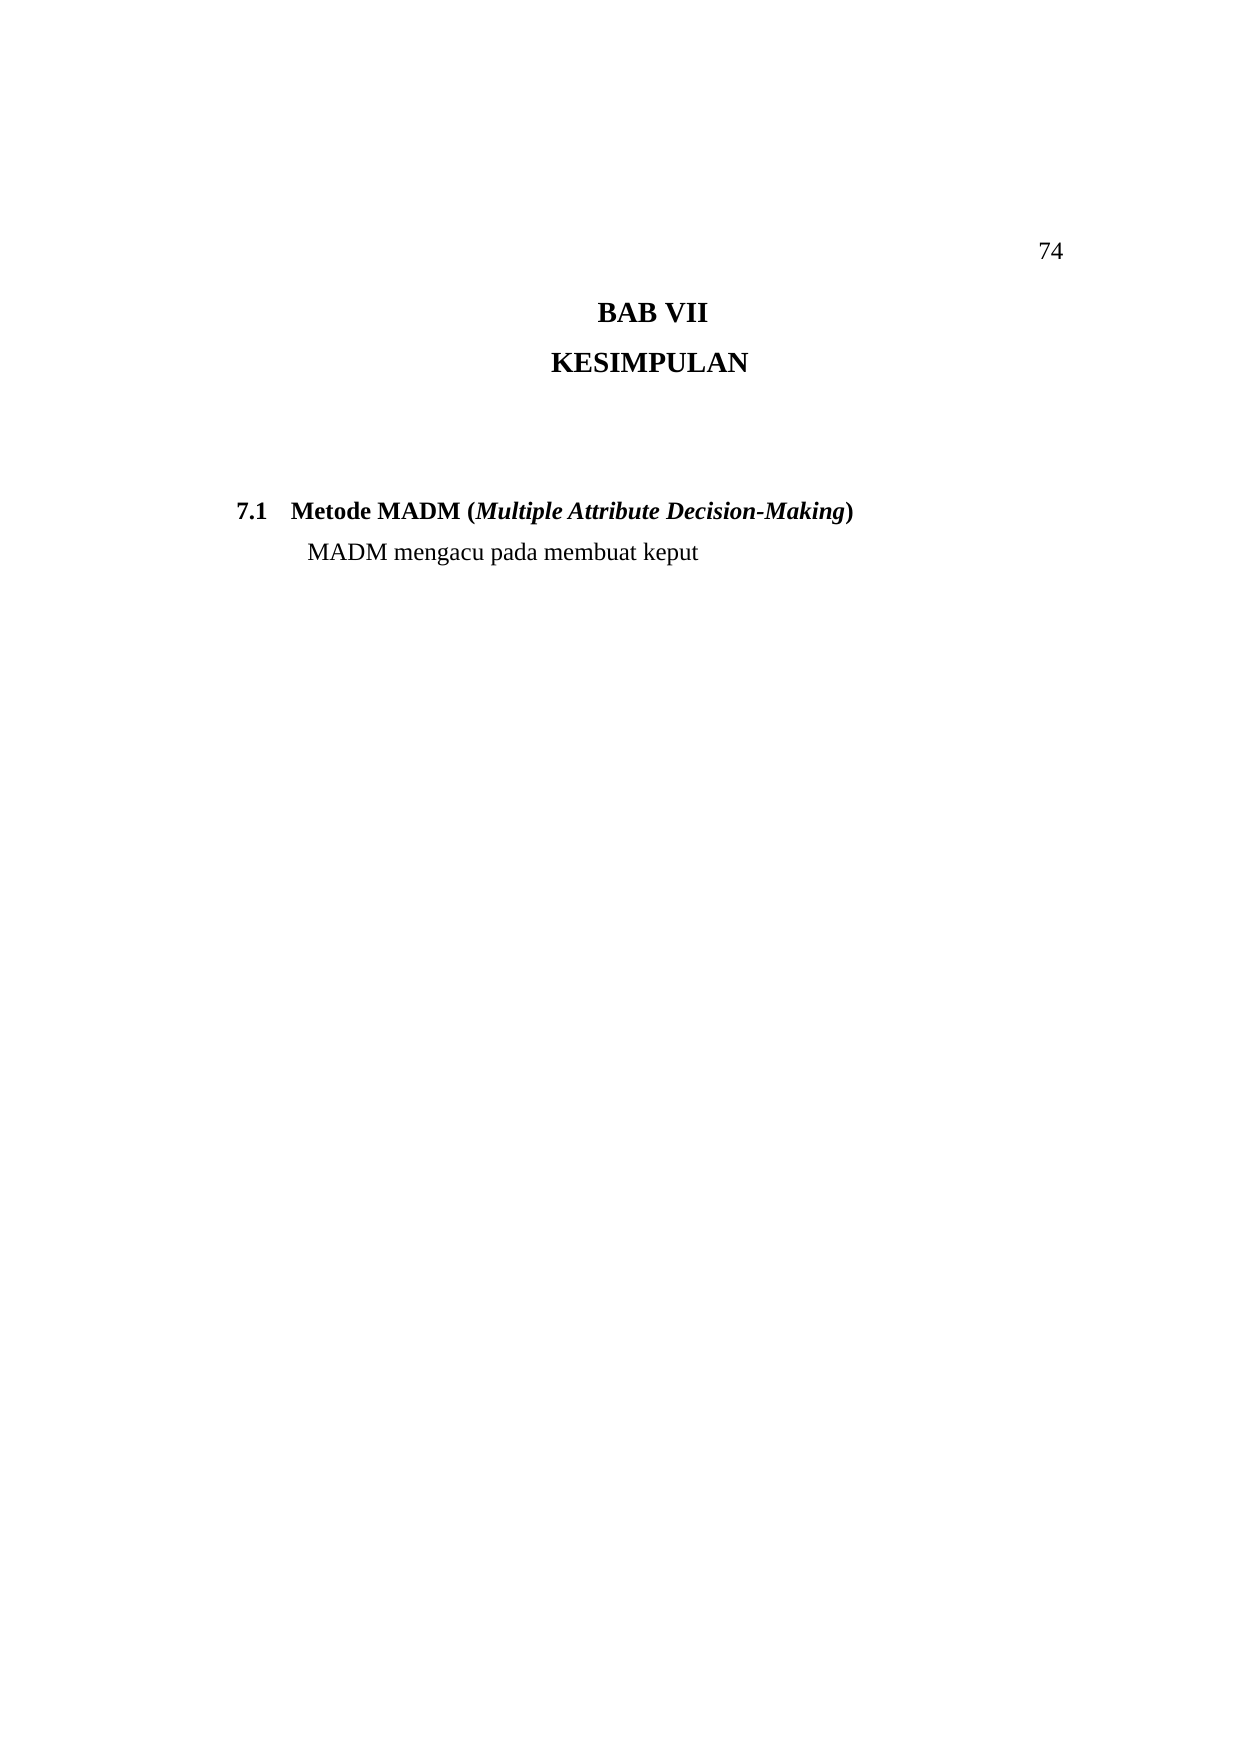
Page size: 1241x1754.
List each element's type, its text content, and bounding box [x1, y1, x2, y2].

text MADM mengacu pada membuat keput [236, 537, 1063, 565]
subtitle Bab VII KESIMPULAN [236, 295, 1063, 379]
subtitle Metode MADM (Multiple Attribute Decision-Making) [236, 496, 1063, 525]
